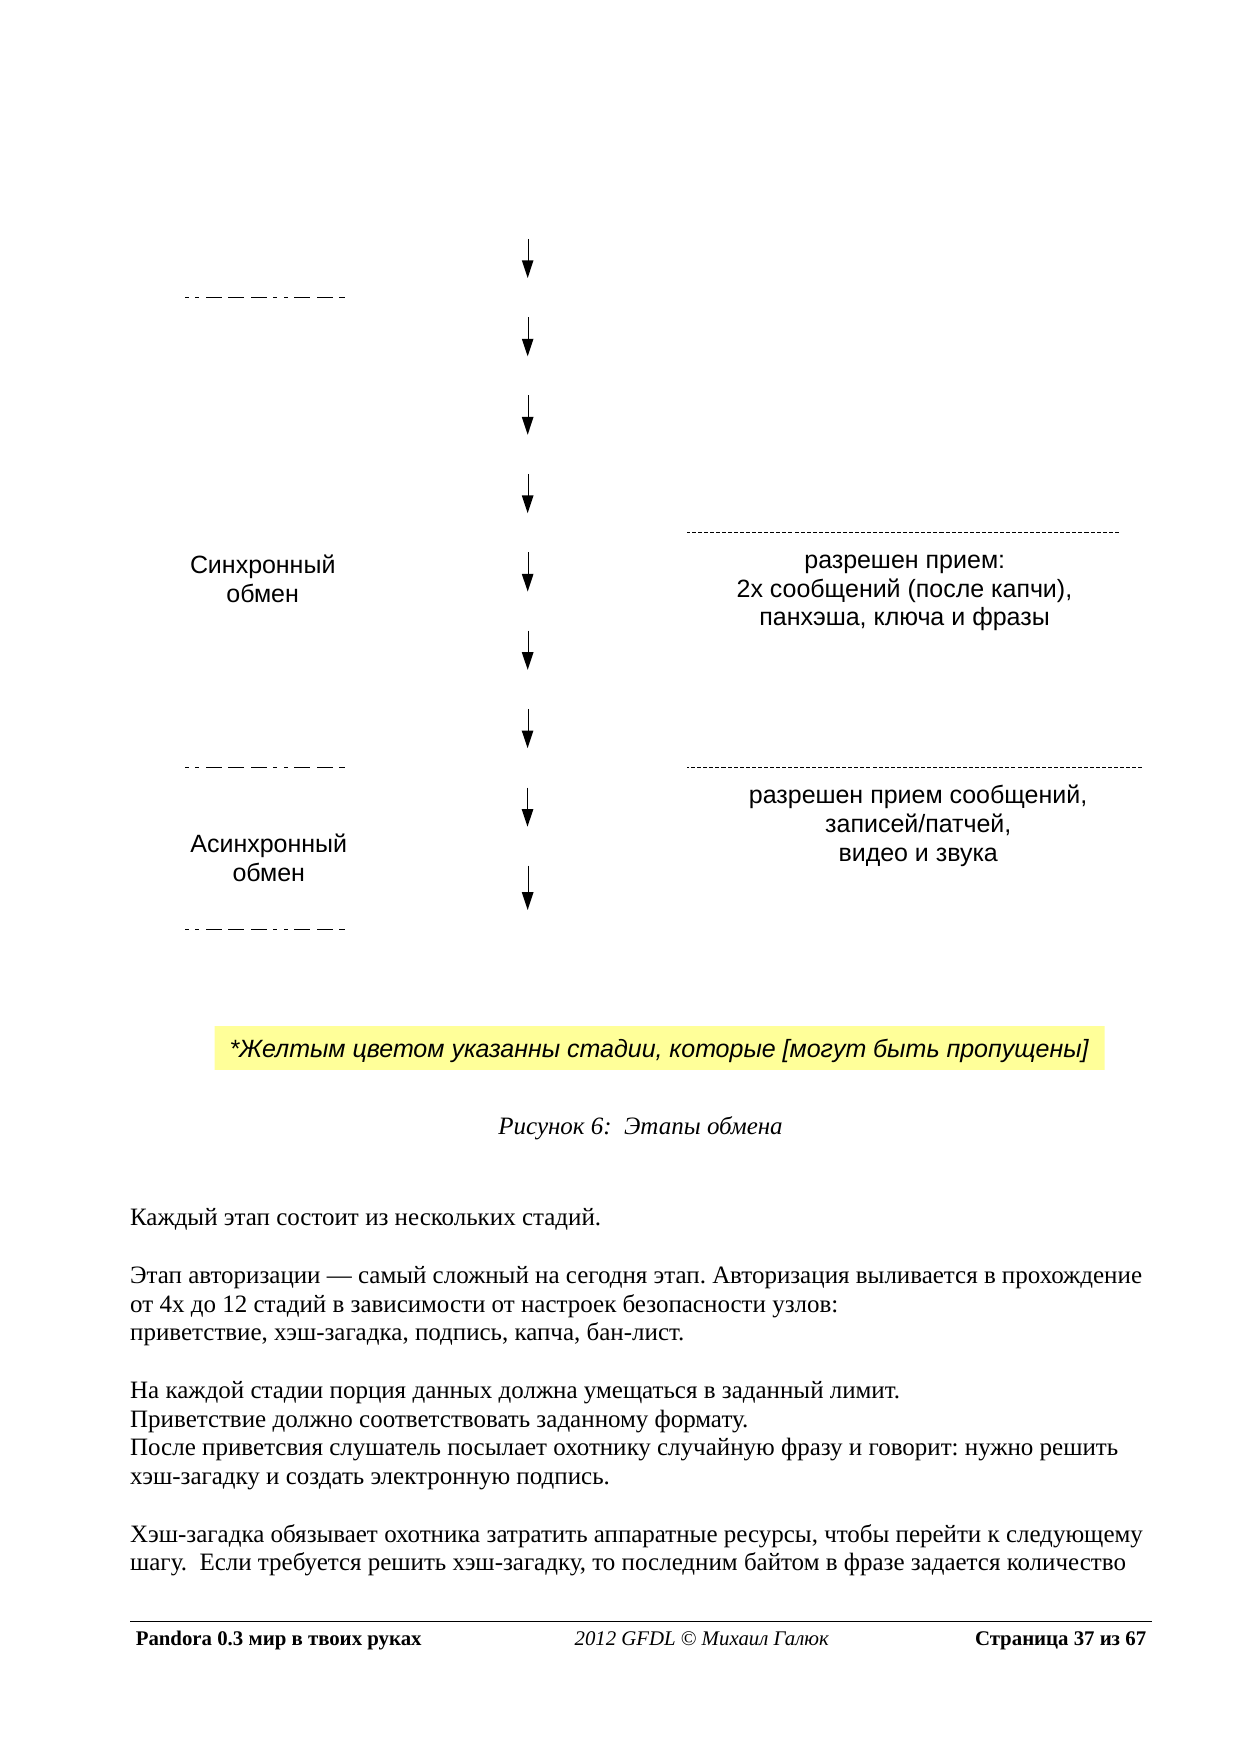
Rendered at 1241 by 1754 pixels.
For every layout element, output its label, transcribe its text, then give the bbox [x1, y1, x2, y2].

text Этап авторизации — самый сложный на сегодня этап. Авторизация выливается в прохождение от 4х до 12 стадий в зависимости от настроек безопасности узлов: [130, 1260, 1152, 1317]
text Каждый этап состоит из нескольких стадий. [130, 1202, 1152, 1231]
text На каждой стадии порция данных должна умещаться в заданный лимит. [130, 1375, 1152, 1404]
text Рисунок 6: Этапы обмена [127, 1111, 1155, 1140]
text Хэш-загадка обязывает охотника затратить аппаратные ресурсы, чтобы перейти к следующему шагу. Если требуется решить хэш-загадку, то последним байтом в фразе задается количество [130, 1519, 1152, 1576]
text Приветствие должно соответствовать заданному формату. [130, 1404, 1152, 1432]
text После приветсвия слушатель посылает охотнику случайную фразу и говорит: нужно решить хэш-загадку и создать электронную подпись. [130, 1432, 1152, 1490]
text приветствие, хэш-загадка, подпись, капча, бан-лист. [130, 1317, 1152, 1346]
